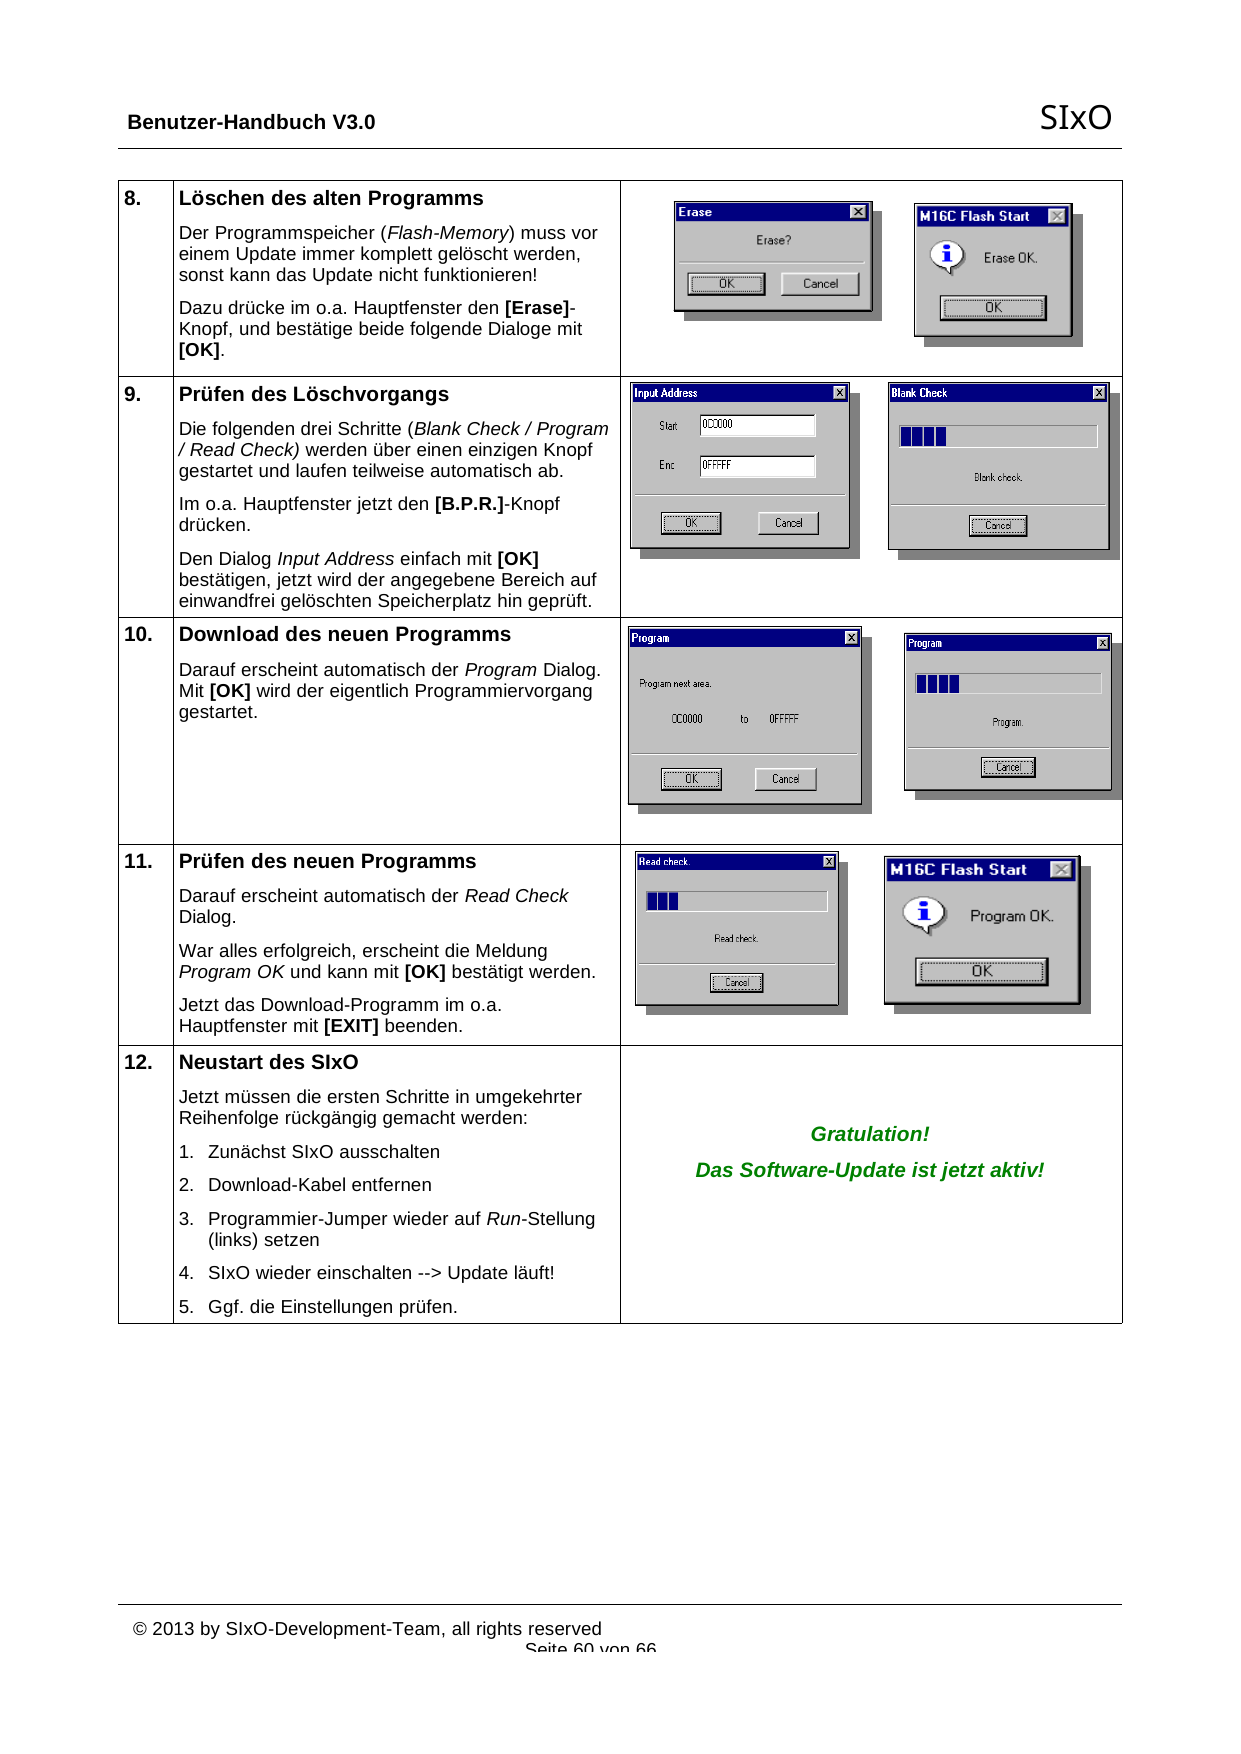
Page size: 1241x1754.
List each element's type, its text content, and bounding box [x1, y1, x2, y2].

table_cell 11. [119, 845, 173, 1044]
picture [885, 857, 1080, 1004]
picture [629, 627, 861, 804]
table_cell [621, 181, 1122, 376]
picture [889, 383, 1109, 549]
table_cell Neustart des SIxO Jetzt müssen die ersten Schritte in umgekehrter Reihenfolge rückgängig gemacht werden: Zunächst SIxO ausschalten Download-Kabel entfernen Programmier-Jumper wieder auf Run-Stellung (links) setzen SIxO wieder einschalten --> Update läuft! Ggf. die Einstellungen prüfen. [174, 1046, 620, 1323]
table_cell Download des neuen Programms Darauf erscheint automatisch der Program Dialog. Mit [OK] wird der eigentlich Programmiervorgang gestartet. [174, 618, 620, 843]
table_cell Löschen des alten Programms Der Programmspeicher (Flash-Memory) muss vor einem Update immer komplett gelöscht werden, sonst kann das Update nicht funktionieren! Dazu drücke im o.a. Hauptfenster den [Erase]-Knopf, und bestätige beide folgende Dialoge mit [OK]. [174, 181, 620, 376]
table_cell [621, 377, 1122, 617]
table_cell [621, 845, 1122, 1044]
picture [631, 383, 849, 548]
table_cell [872, 790, 1122, 803]
picture [636, 852, 838, 1005]
table_cell Gratulation! Das Software-Update ist jetzt aktiv! [621, 1046, 1122, 1323]
picture [675, 202, 872, 311]
table_cell Prüfen des neuen Programms Darauf erscheint automatisch der Read Check Dialog. War alles erfolgreich, erscheint die Meldung Program OK und kann mit [OK] bestätigt werden. Jetzt das Download-Programm im o.a. Hauptfenster mit [EXIT] beenden. [174, 845, 620, 1044]
table_cell 12. [119, 1046, 173, 1323]
table_cell [621, 804, 1122, 843]
picture [915, 204, 1072, 336]
table_cell 8. [119, 181, 173, 376]
table_cell Prüfen des Löschvorgangs Die folgenden drei Schritte (Blank Check / Program / Read Check) werden über einen einzigen Knopf gestartet und laufen teilweise automatisch ab. Im o.a. Hauptfenster jetzt den [B.P.R.]-Knopf drücken. Den Dialog Input Address einfach mit [OK] bestätigen, jetzt wird der angegebene Bereich auf einwandfrei gelöschten Speicherplatz hin geprüft. [174, 377, 620, 617]
picture [905, 634, 1111, 790]
table_cell [621, 618, 1122, 803]
table_cell 10. [119, 618, 173, 843]
table_cell 9. [119, 377, 173, 617]
